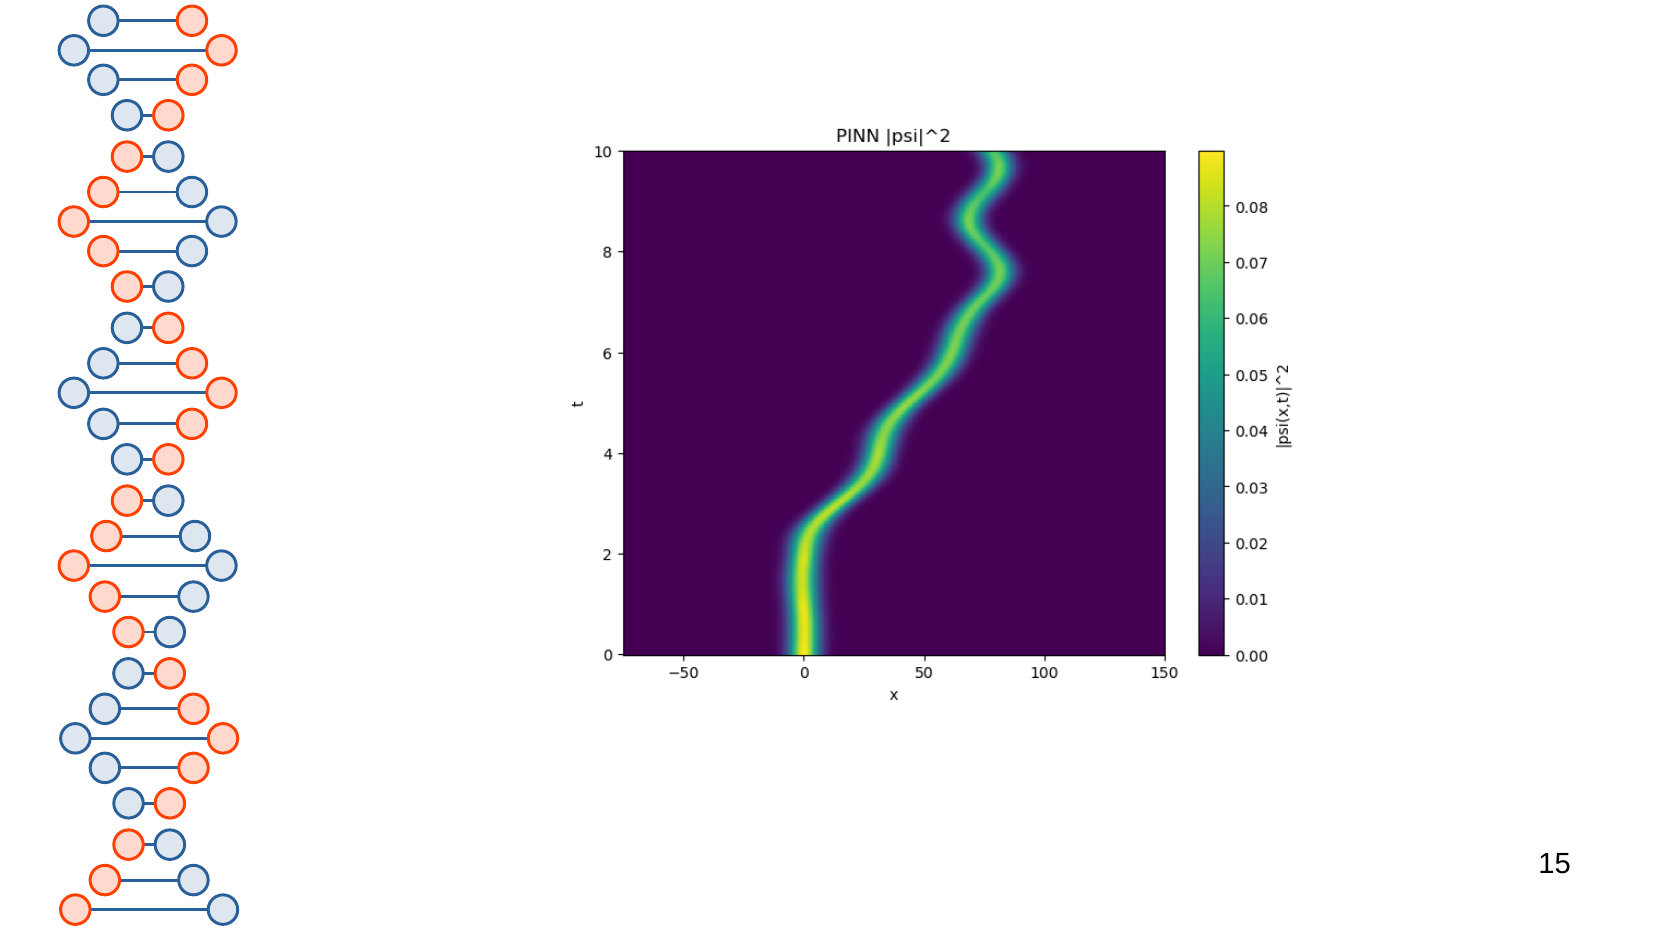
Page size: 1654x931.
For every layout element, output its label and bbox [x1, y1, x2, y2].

picture [561, 118, 1300, 713]
